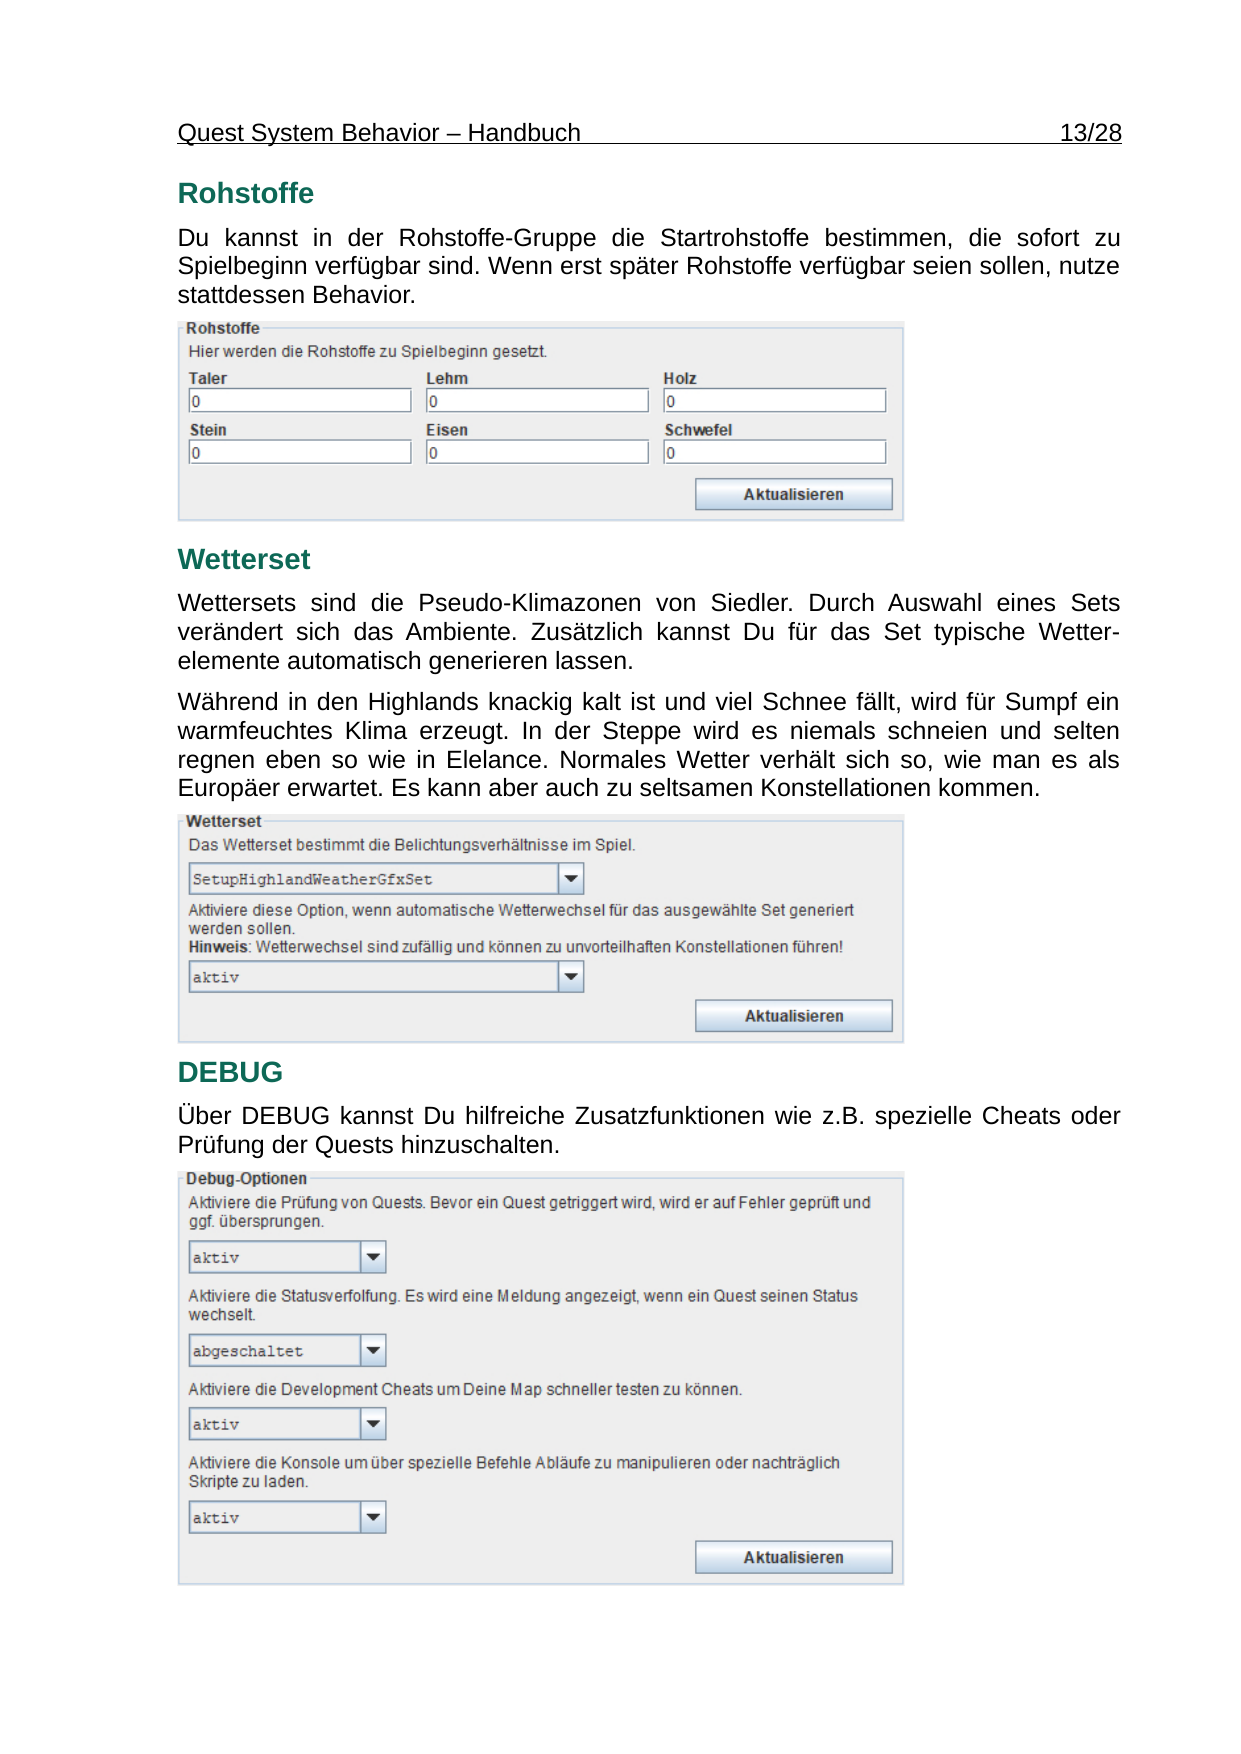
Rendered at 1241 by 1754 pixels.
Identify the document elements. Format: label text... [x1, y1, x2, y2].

text Über DEBUG kannst Du hilfreiche Zusatzfunktionen wie z.B. spezielle Cheats oder Prüfung der Quests hinzuschalten. [177, 1101, 1122, 1159]
text Während in den Highlands knackig kalt ist und viel Schnee fällt, wird für Sumpf ein warmfeuchtes Klima erzeugt. In der Steppe wird es niemals schneien und selten regnen eben so wie in Elelance. Normales Wetter verhält sich so, wie man es als Europäer erwartet. Es kann aber auch zu seltsamen Konstellationen kommen. [177, 687, 1122, 802]
subtitle Rohstoffe [177, 176, 1122, 210]
picture [177, 1171, 905, 1586]
subtitle DEBUG [177, 1055, 1122, 1089]
text Du kannst in der Rohstoffe-Gruppe die Startrohstoffe bestimmen, die sofort zu Spielbeginn verfügbar sind. Wenn erst später Rohstoffe verfügbar seien sollen, nutze stattdessen Behavior. [177, 223, 1122, 309]
text Wettersets sind die Pseudo-Klimazonen von Siedler. Durch Auswahl eines Sets verändert sich das Ambiente. Zusätzlich kannst Du für das Set typische Wetter-elemente automatisch generieren lassen. [177, 588, 1122, 675]
subtitle Wetterset [177, 542, 1122, 576]
picture [177, 321, 905, 522]
picture [177, 814, 905, 1044]
